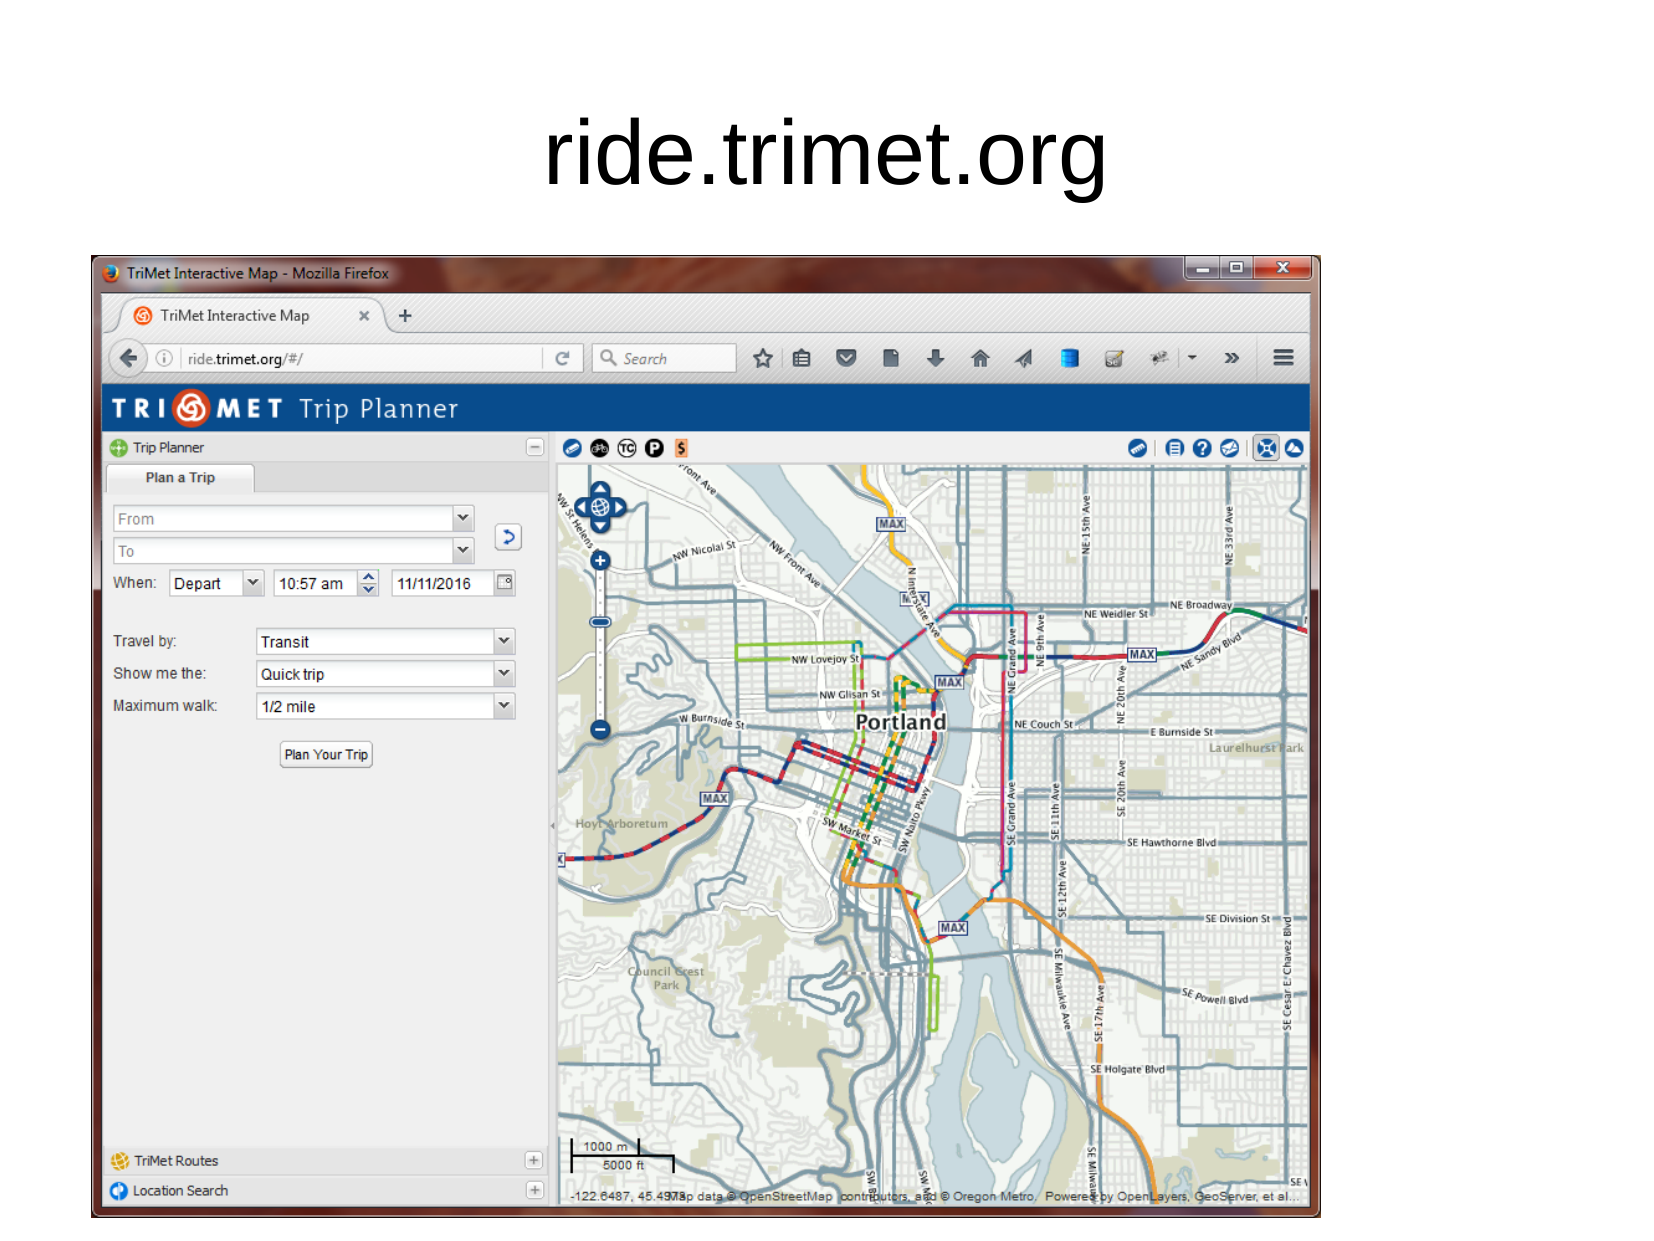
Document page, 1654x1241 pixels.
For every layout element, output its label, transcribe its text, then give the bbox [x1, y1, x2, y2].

title ride.trimet.org [82, 49, 1571, 257]
picture [91, 255, 1321, 1218]
